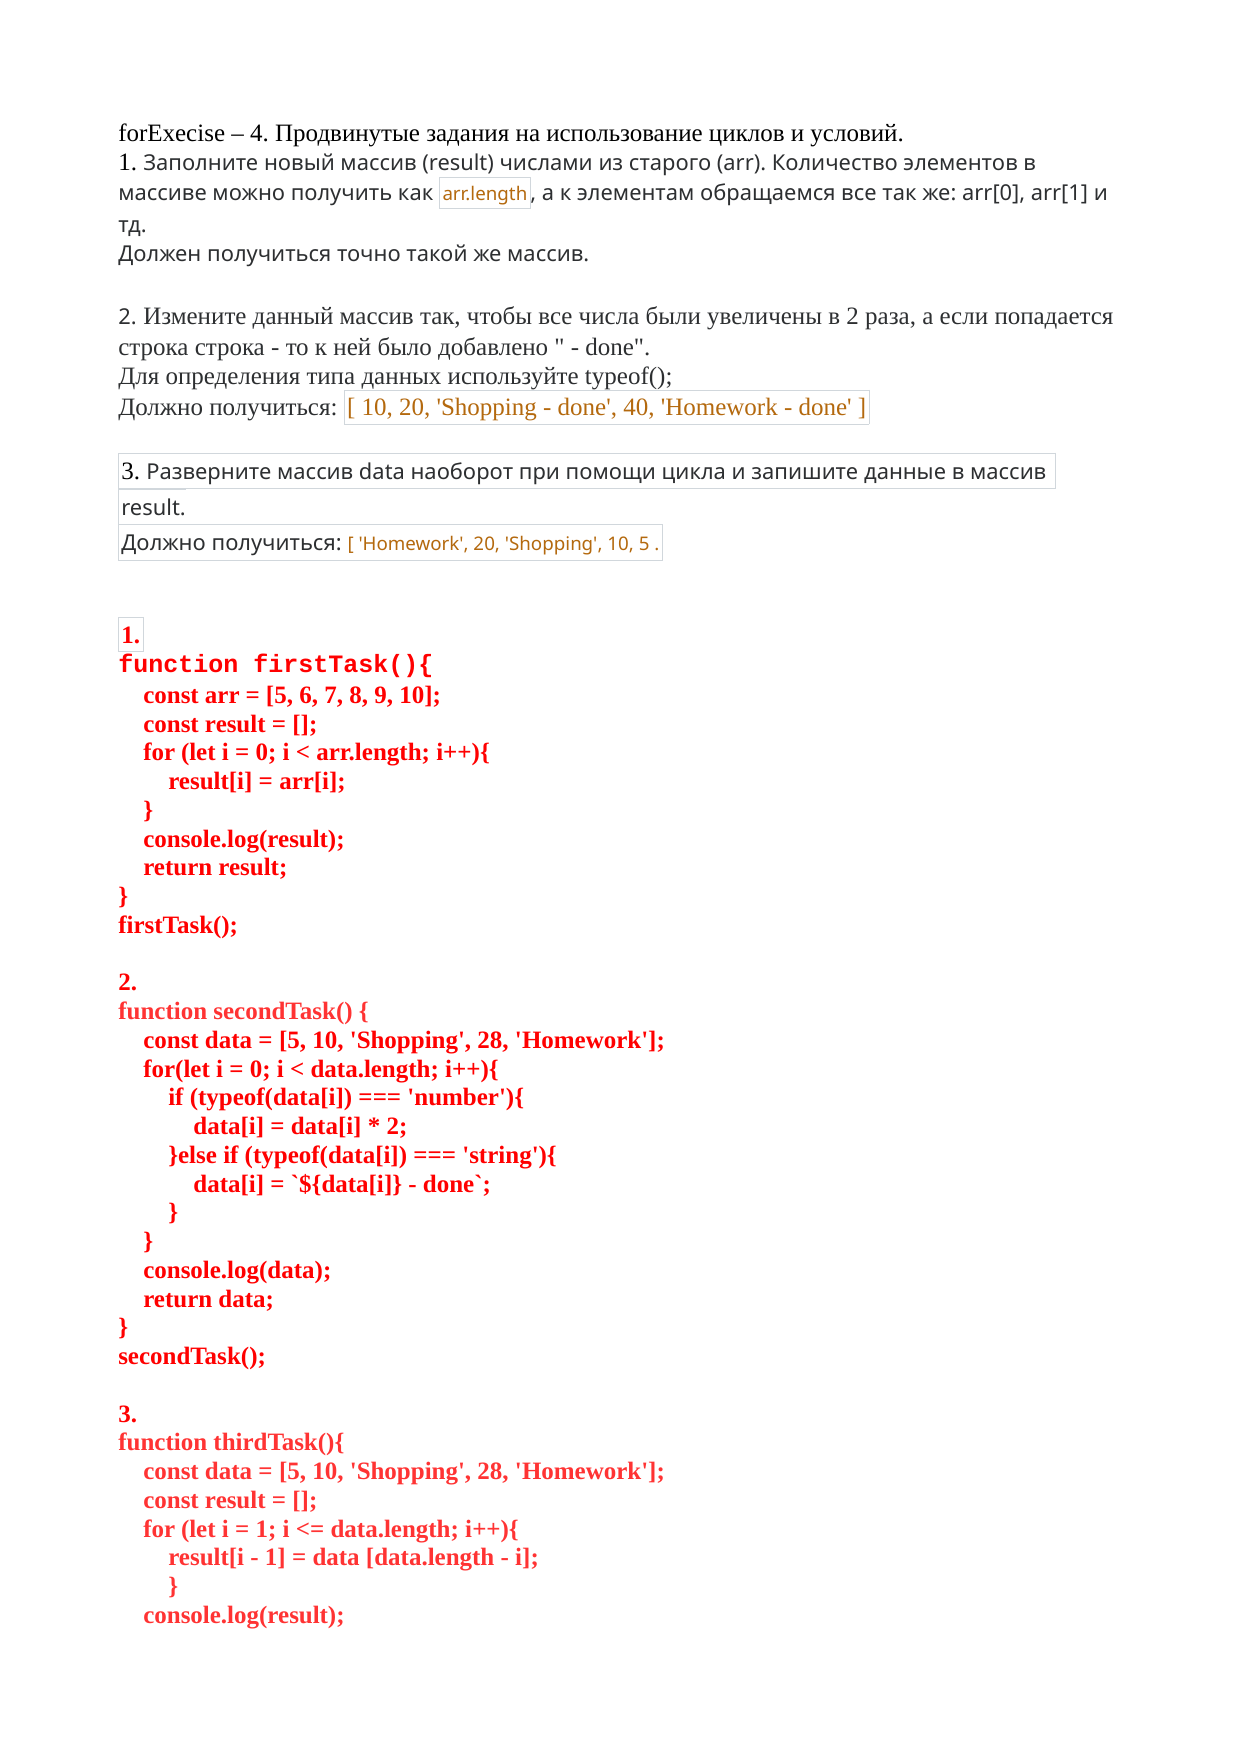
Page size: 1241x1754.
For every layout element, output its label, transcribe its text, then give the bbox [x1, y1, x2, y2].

text const data = [5, 10, 'Shopping', 28, 'Homework']; [118, 1025, 1122, 1054]
text }else if (typeof(data[i]) === 'string'){ [118, 1140, 1122, 1169]
text const data = [5, 10, 'Shopping', 28, 'Homework']; [118, 1456, 1122, 1485]
text const result = []; [118, 709, 1122, 737]
text if (typeof(data[i]) === 'number'){ [118, 1082, 1122, 1111]
text for (let i = 0; i < arr.length; i++){ [118, 737, 1122, 766]
text } [118, 1571, 1122, 1600]
text console.log(data); [118, 1255, 1122, 1284]
text 2. Измените данный массив так, чтобы все числа были увеличены в 2 раза, а если попадается строка строка - то к ней было добавлено " - done". Для определения типа данных используйте typeof(); Должно получиться: [ 10, 20, 'Shopping - done', 40, 'Homework - done' ] [118, 298, 1122, 424]
text } [118, 1226, 1122, 1255]
text } [118, 881, 1122, 910]
text } [118, 1312, 1122, 1341]
text 3. Разверните массив data наоборот при помощи цикла и запишите данные в массив result. Должно получиться: [ 'Homework', 20, 'Shopping', 10, 5 . [119, 453, 1122, 560]
text function thirdTask(){ [118, 1427, 1122, 1456]
text return result; [118, 852, 1122, 881]
text 1. [119, 618, 143, 651]
text secondTask(); [118, 1341, 1122, 1370]
text data[i] = `${data[i]} - done`; [118, 1169, 1122, 1197]
text console.log(result); [118, 824, 1122, 852]
text for (let i = 1; i <= data.length; i++){ [118, 1514, 1122, 1542]
text } [118, 795, 1122, 824]
text for(let i = 0; i < data.length; i++){ [118, 1054, 1122, 1082]
text result[i - 1] = data [data.length - i]; [118, 1542, 1122, 1571]
text 3. [118, 1399, 1122, 1427]
text result[i] = arr[i]; [118, 766, 1122, 795]
text function secondTask() { [118, 996, 1122, 1025]
text firstTask(); [118, 910, 1122, 939]
text 1. Заполните новый массив (result) числами из старого (arr). Количество элементов в массиве можно получить как arr.length, а к элементам обращаемся все так же: arr[0], arr[1] и тд. Должен получиться точно такой же массив. [118, 147, 1122, 268]
text const arr = [5, 6, 7, 8, 9, 10]; [118, 680, 1122, 709]
text } [118, 1197, 1122, 1226]
text function firstTask(){ [118, 652, 1122, 680]
text console.log(result); [118, 1600, 1122, 1629]
text [144, 617, 1122, 652]
text const result = []; [118, 1485, 1122, 1514]
text 2. [118, 967, 1122, 996]
text return data; [118, 1284, 1122, 1312]
text forExecise – 4. Продвинутые задания на использование циклов и условий. [118, 118, 1122, 147]
text data[i] = data[i] * 2; [118, 1111, 1122, 1140]
